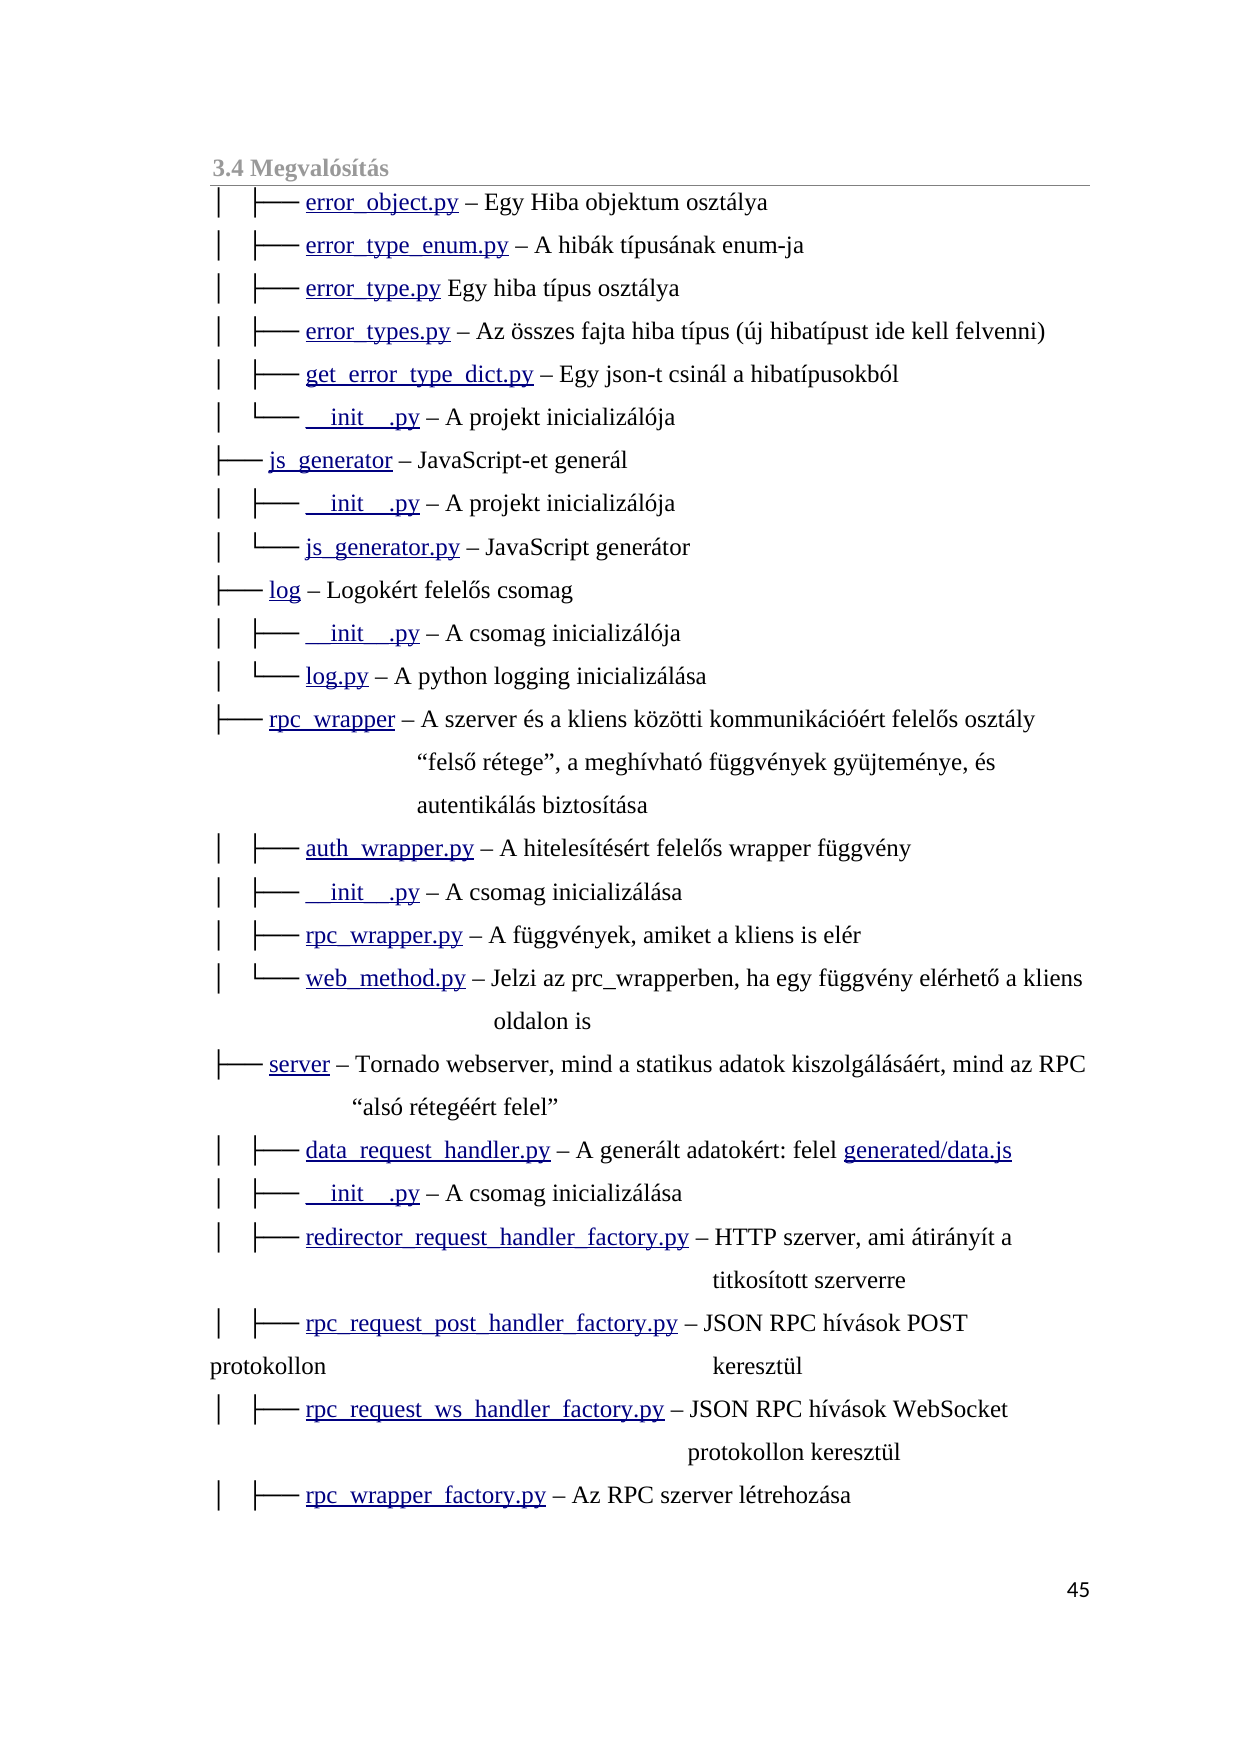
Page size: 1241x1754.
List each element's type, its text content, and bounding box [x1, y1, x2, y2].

text │ ├── error_object.py – Egy Hiba objektum osztálya │ ├── error_type_enum.py – A hibák típusának enum-ja │ ├── error_type.py Egy hiba típus osztálya │ ├── error_types.py – Az összes fajta hiba típus (új hibatípust ide kell felvenni) │ ├── get_error_type_dict.py – Egy json-t csinál a hibatípusokból │ └── __init__.py – A projekt inicializálója ├── js_generator – JavaScript-et generál │ ├── __init__.py – A projekt inicializálója │ └── js_generator.py – JavaScript generátor ├── log – Logokért felelős csomag │ ├── __init__.py – A csomag inicializálója │ └── log.py – A python logging inicializálása ├── rpc_wrapper – A szerver és a kliens közötti kommunikációért felelős osztály “felső rétege”, a meghívható függvények gyüjteménye, és autentikálás biztosítása │ ├── auth_wrapper.py – A hitelesítésért felelős wrapper függvény │ ├── __init__.py – A csomag inicializálása │ ├── rpc_wrapper.py – A függvények, amiket a kliens is elér │ └── web_method.py – Jelzi az prc_wrapperben, ha egy függvény elérhető a kliens oldalon is ├── server – Tornado webserver, mind a statikus adatok kiszolgálásáért, mind az RPC “alsó rétegéért felel” │ ├── data_request_handler.py – A generált adatokért: felel generated/data.js │ ├── __init__.py – A csomag inicializálása │ ├── redirector_request_handler_factory.py – HTTP szerver, ami átirányít a titkosított szerverre │ ├── rpc_request_post_handler_factory.py – JSON RPC hívások POST protokollon keresztül │ ├── rpc_request_ws_handler_factory.py – JSON RPC hívások WebSocket protokollon keresztül │ ├── rpc_wrapper_factory.py – Az RPC szerver létrehozása [209, 187, 1090, 1509]
